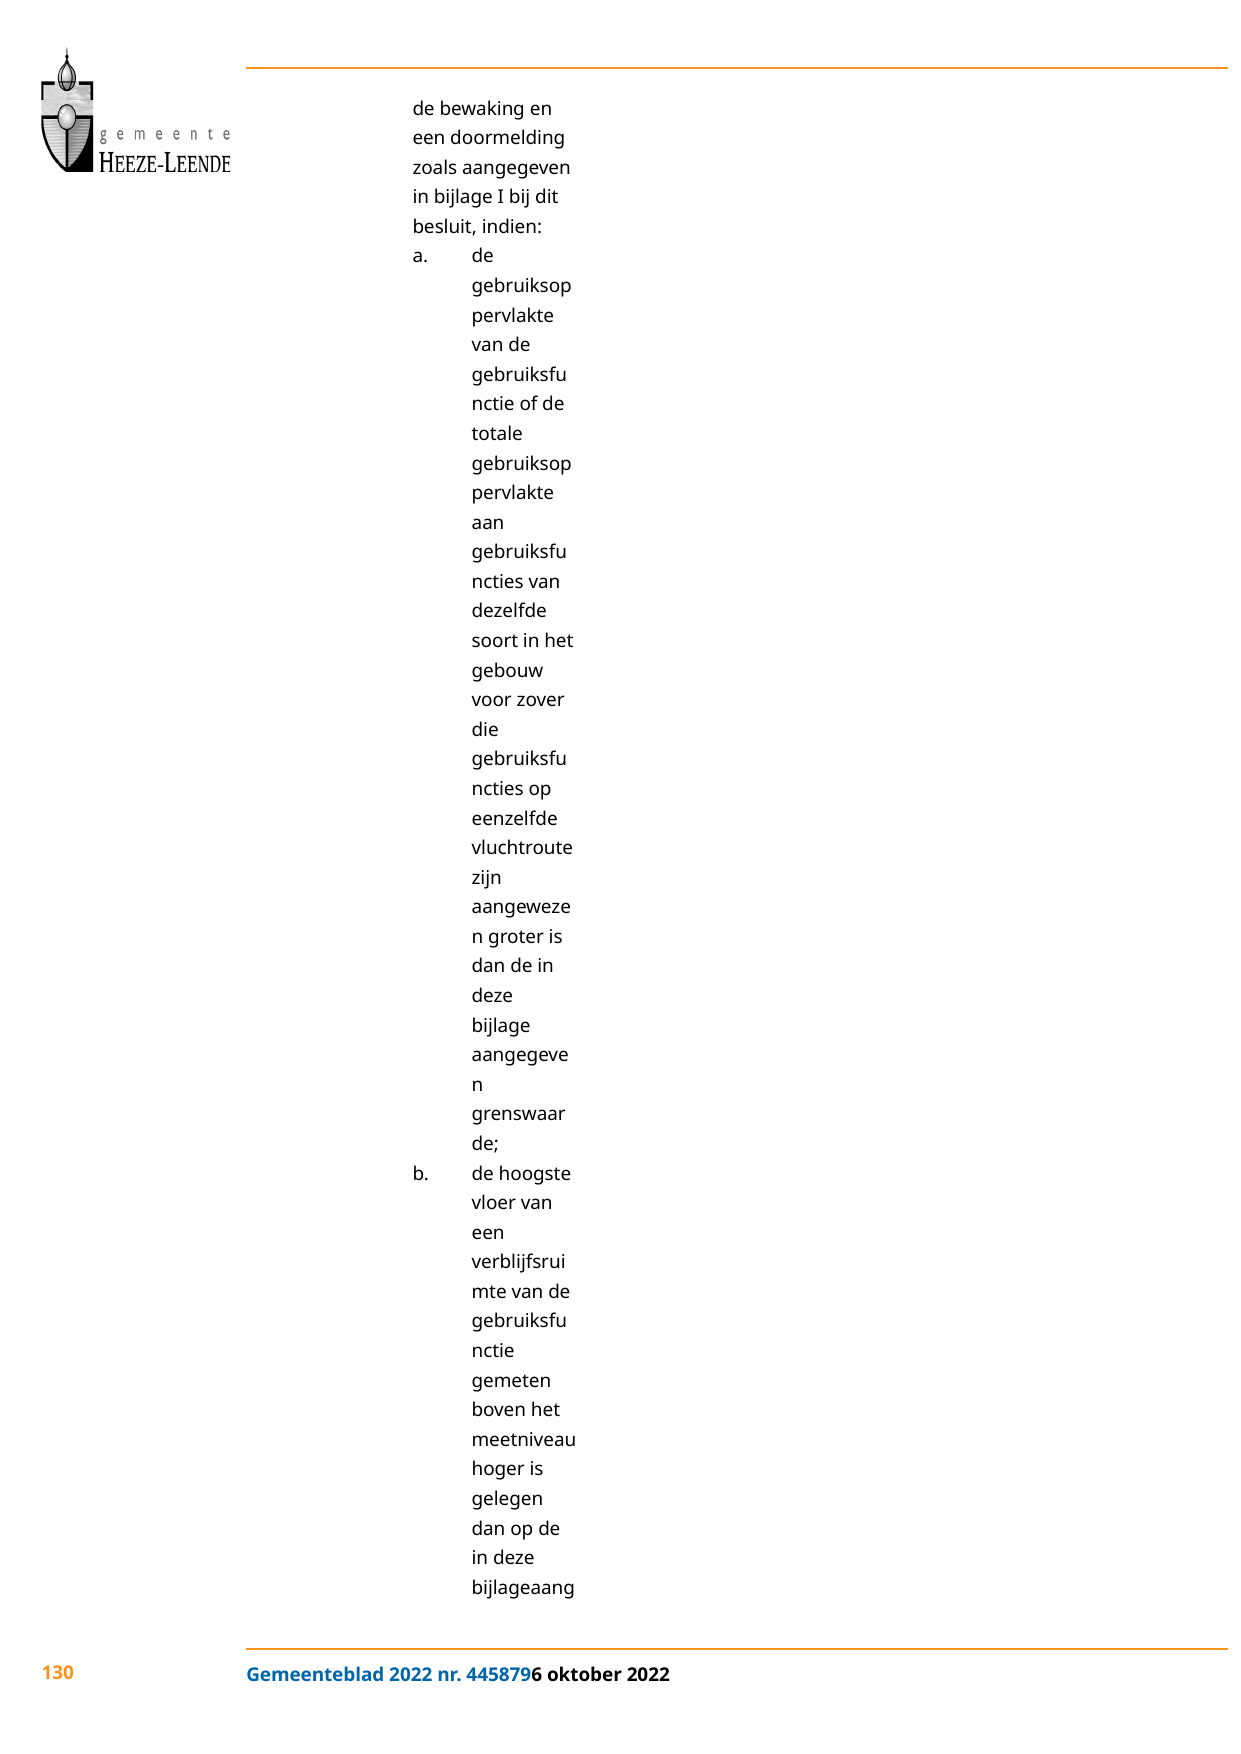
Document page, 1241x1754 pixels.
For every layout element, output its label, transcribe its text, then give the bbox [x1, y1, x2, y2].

table_cell de bewaking en een doormelding zoals aangegeven in bijlage I bij dit besluit, indien: de gebruiksoppervlakte van de gebruiksfunctie of de totale gebruiksoppervlakte aan gebruiksfuncties van dezelfde soort in het gebouw voor zover die gebruiksfuncties op eenzelfde vluchtroute zijn aangewezen groter is dan de in deze bijlage aangegeven grenswaarde; de hoogste vloer van een verblijfsruimte van de gebruiksfunctie gemeten boven het meetniveau hoger is gelegen dan op de in deze bijlageaang [412, 95, 577, 1600]
table_cell [1069, 95, 1152, 1600]
table_cell [577, 95, 823, 1600]
table_cell [905, 95, 987, 1600]
table_cell [987, 95, 1069, 1600]
table_cell [248, 95, 330, 1600]
table_cell [330, 95, 412, 1600]
table_cell [823, 95, 905, 1600]
picture [41, 47, 231, 172]
